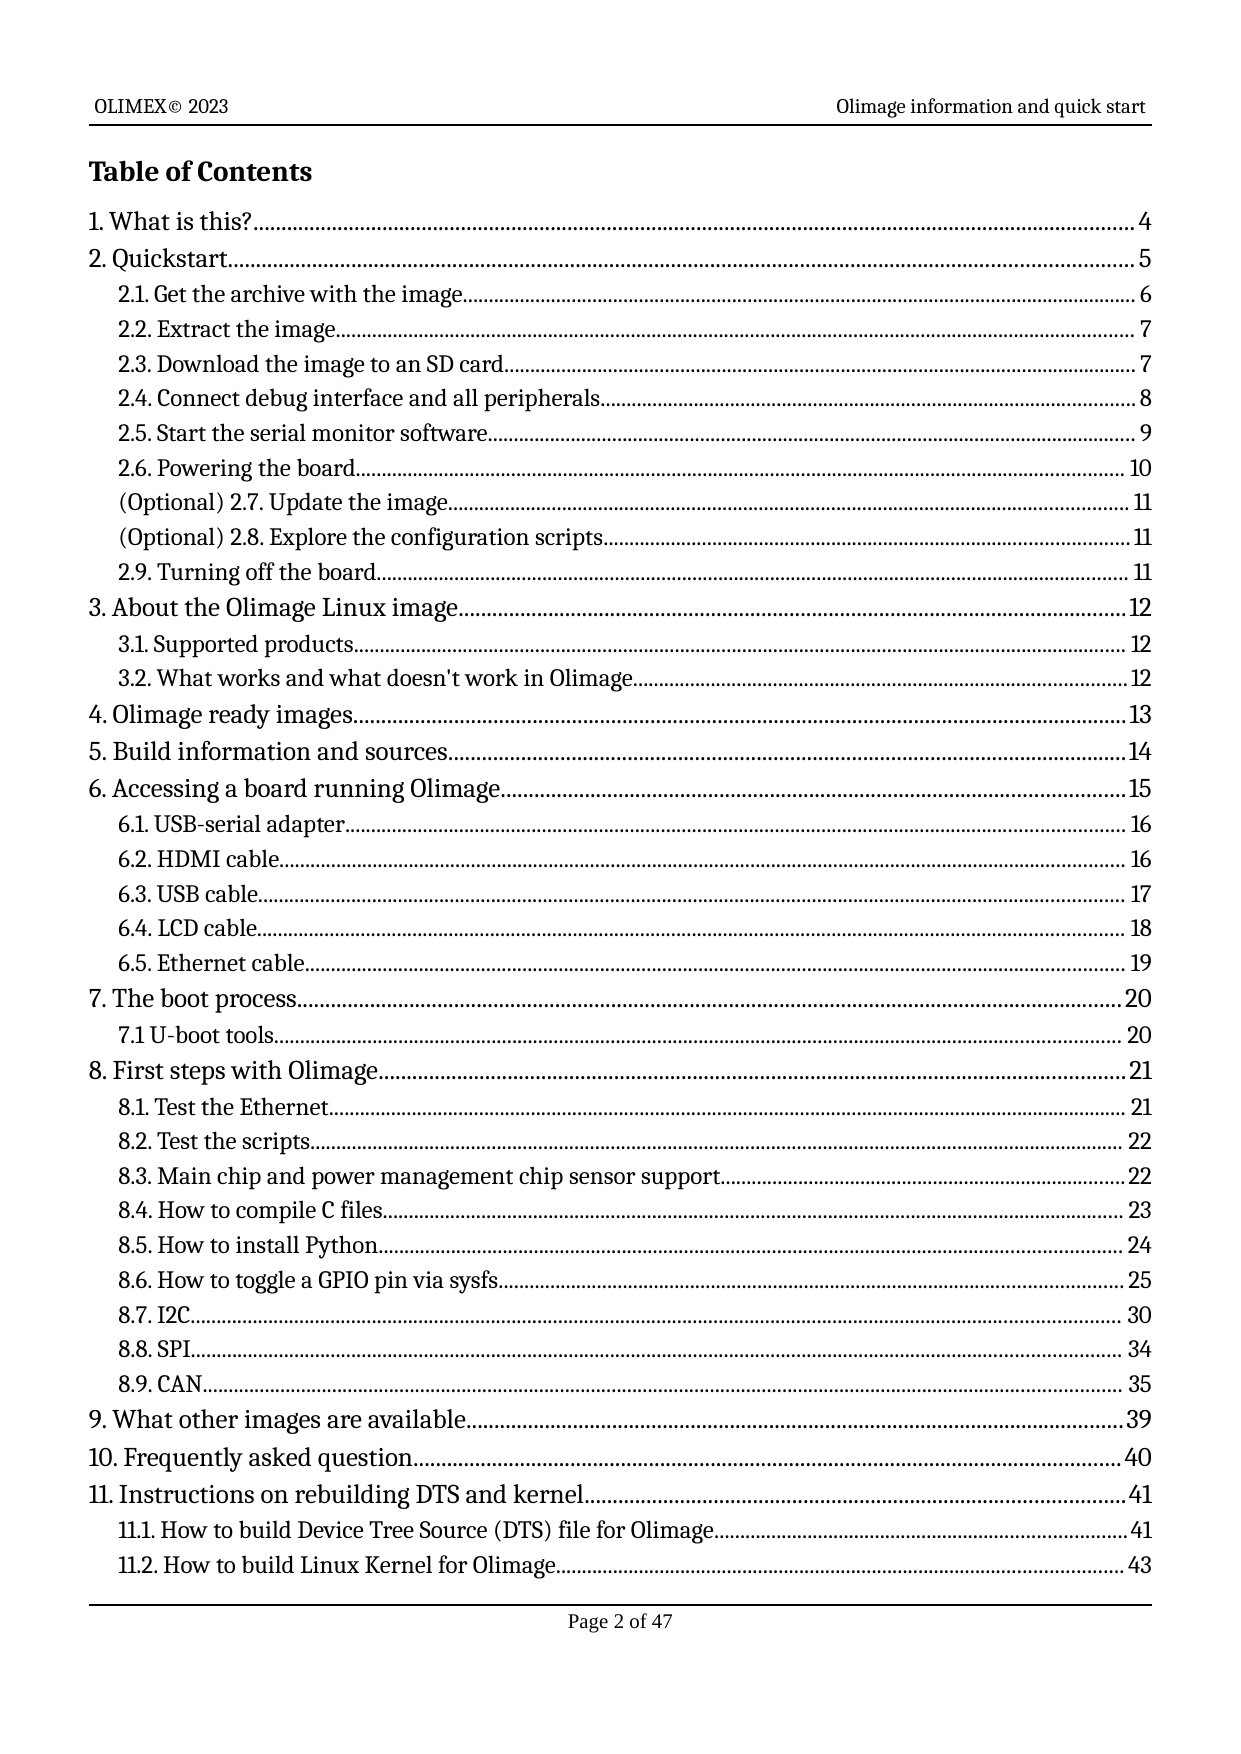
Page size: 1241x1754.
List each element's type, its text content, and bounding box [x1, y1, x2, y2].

text 2.9. Turning off the board 11 [118, 558, 1152, 586]
subtitle Table of Contents [88, 155, 1152, 188]
text 6.2. HDMI cable 16 [118, 845, 1152, 873]
text 8.7. I2C 30 [118, 1301, 1152, 1329]
text 5. Build information and sources 14 [88, 736, 1152, 767]
text 2.6. Powering the board 10 [118, 454, 1152, 482]
text 9. What other images are available 39 [88, 1404, 1152, 1436]
text 3.2. What works and what doesn't work in Olimage 12 [118, 664, 1152, 693]
text 8.4. How to compile C files 23 [118, 1196, 1152, 1225]
text 8.6. How to toggle a GPIO pin via sysfs 25 [118, 1266, 1152, 1294]
text 2.4. Connect debug interface and all peripherals 8 [118, 384, 1152, 413]
text 11.2. How to build Linux Kernel for Olimage 43 [118, 1551, 1152, 1579]
text (Optional) 2.7. Update the image 11 [118, 488, 1152, 517]
text 8.1. Test the Ethernet 21 [118, 1092, 1152, 1121]
text 10. Frequently asked question 40 [88, 1442, 1152, 1473]
text 8.3. Main chip and power management chip sensor support 22 [118, 1162, 1152, 1191]
text 4. Olimage ready images 13 [88, 699, 1152, 730]
text 8.9. CAN 35 [118, 1370, 1152, 1399]
text 8.5. How to install Python 24 [118, 1231, 1152, 1260]
text 6. Accessing a board running Olimage 15 [88, 773, 1152, 804]
text 3. About the Olimage Linux image 12 [88, 592, 1152, 623]
text 2. Quickstart 5 [88, 243, 1152, 274]
text 11. Instructions on rebuilding DTS and kernel 41 [88, 1479, 1152, 1510]
text 8.2. Test the scripts 22 [118, 1127, 1152, 1156]
text 11.1. How to build Device Tree Source (DTS) file for Olimage 41 [118, 1516, 1152, 1544]
text 6.3. USB cable 17 [118, 879, 1152, 908]
text 2.1. Get the archive with the image 6 [118, 280, 1152, 309]
text 2.5. Start the serial monitor software 9 [118, 419, 1152, 448]
text 8. First steps with Olimage 21 [88, 1055, 1152, 1086]
text 7. The boot process 20 [88, 983, 1152, 1015]
text 3.1. Supported products 12 [118, 629, 1152, 658]
text 6.4. LCD cable 18 [118, 914, 1152, 943]
text 6.1. USB-serial adapter 16 [118, 810, 1152, 839]
text 1. What is this? 4 [88, 206, 1152, 237]
text 2.3. Download the image to an SD card 7 [118, 349, 1152, 378]
text 2.2. Extract the image 7 [118, 315, 1152, 344]
text 6.5. Ethernet cable 19 [118, 949, 1152, 978]
text (Optional) 2.8. Explore the configuration scripts 11 [118, 523, 1152, 552]
text 8.8. SPI 34 [118, 1335, 1152, 1364]
text 7.1 U-boot tools 20 [118, 1021, 1152, 1049]
